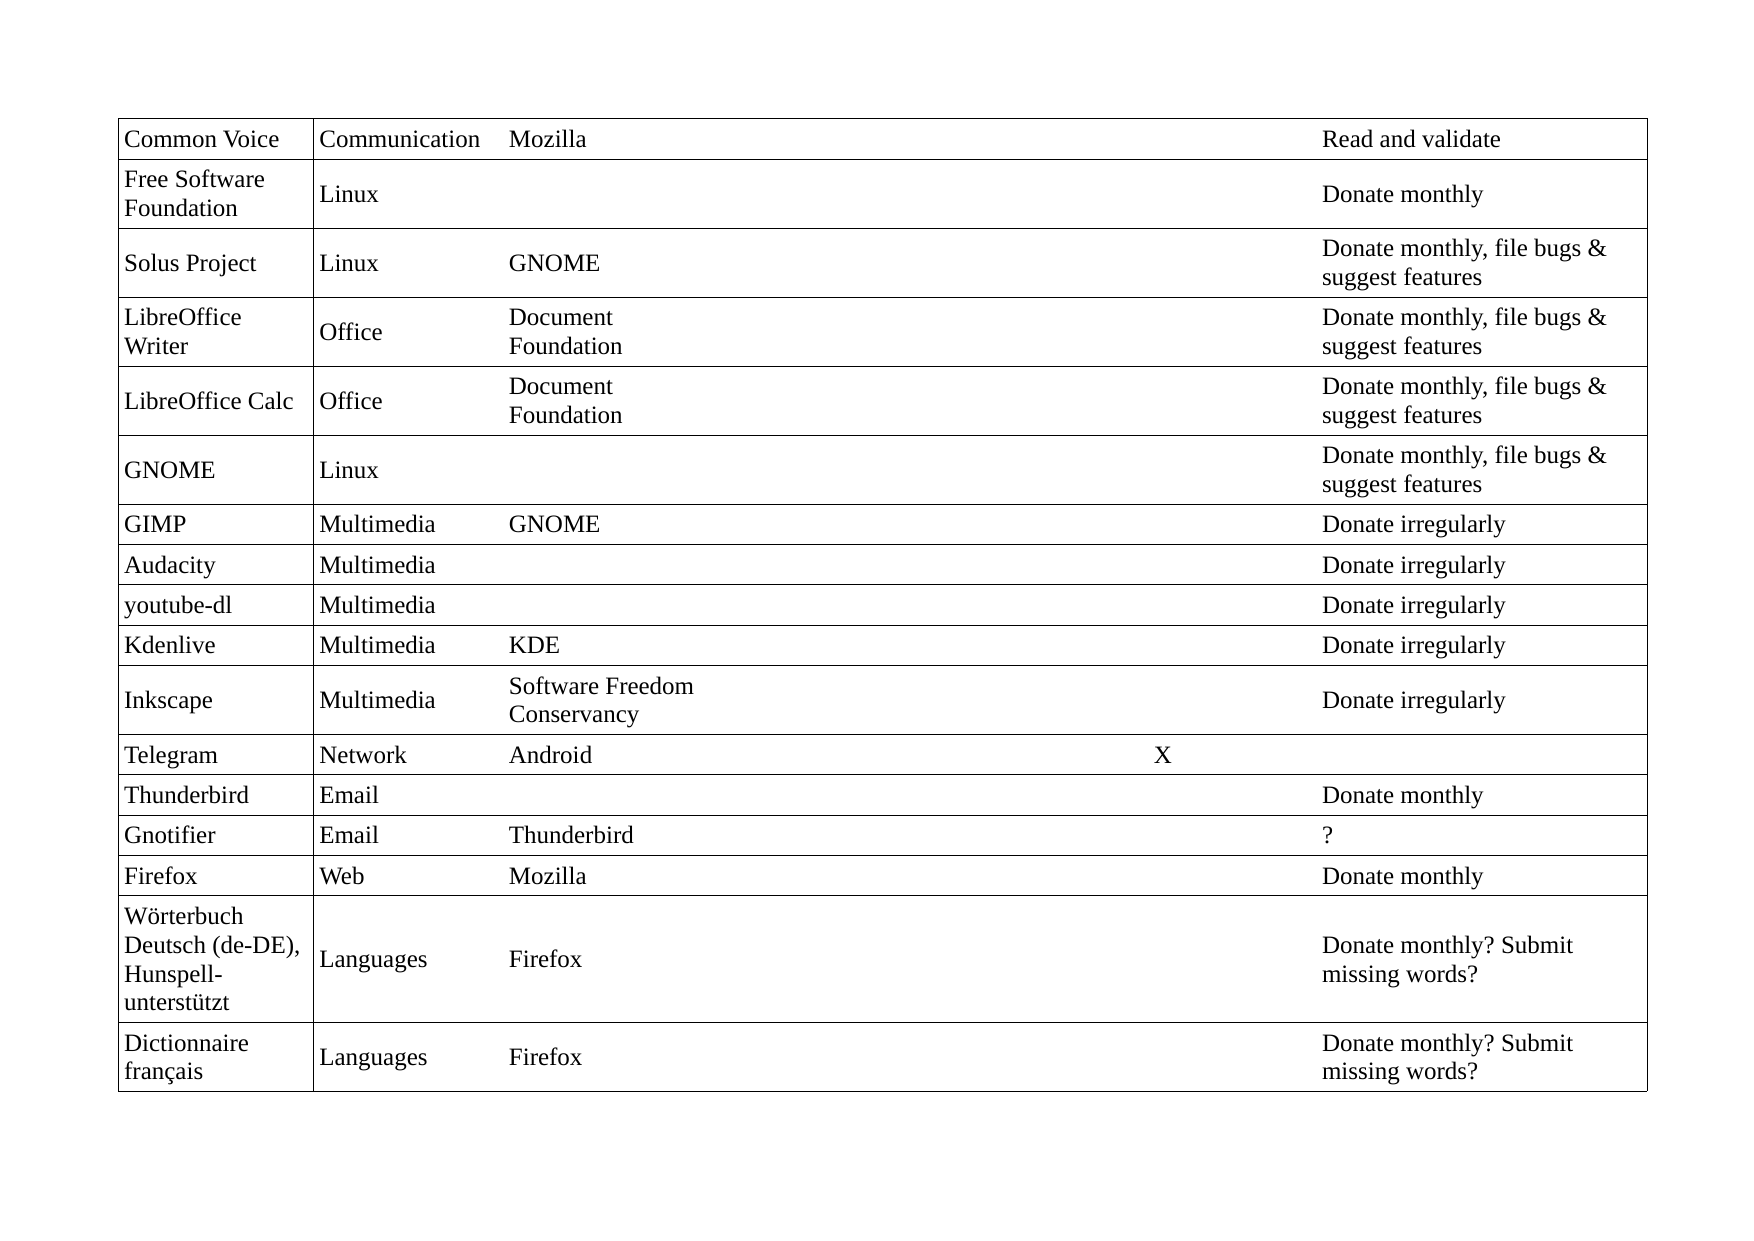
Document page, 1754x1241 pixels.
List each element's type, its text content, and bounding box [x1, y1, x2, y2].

table_cell [1010, 816, 1316, 855]
table_cell Donate monthly, file bugs & suggest features [1316, 367, 1647, 435]
table_cell [1316, 735, 1647, 774]
table_cell [703, 545, 1009, 584]
table_cell Firefox [119, 856, 313, 895]
table_cell Donate irregularly [1316, 545, 1647, 584]
table_cell [1010, 298, 1316, 366]
table_cell Donate monthly? Submit missing words? [1316, 896, 1647, 1022]
table_cell [703, 735, 1009, 774]
table_cell Free Software Foundation [119, 160, 313, 227]
table_cell [703, 856, 1009, 895]
table_cell Donate monthly [1316, 775, 1647, 815]
table_cell [503, 585, 703, 625]
table_cell Donate monthly, file bugs & suggest features [1316, 436, 1647, 504]
table_cell Firefox [503, 1023, 703, 1091]
table_cell Firefox [503, 896, 703, 1022]
table_cell Dictionnaire français [119, 1023, 313, 1091]
table_cell [1010, 545, 1316, 584]
table_cell Multimedia [314, 505, 503, 544]
table_cell GIMP [119, 505, 313, 544]
table_cell Donate monthly [1316, 856, 1647, 895]
table_cell [703, 585, 1009, 625]
table_cell Email [314, 816, 503, 855]
table_cell Donate irregularly [1316, 626, 1647, 665]
table_cell [1010, 896, 1316, 1022]
table_cell Linux [314, 160, 503, 227]
table_cell ? [1316, 816, 1647, 855]
table_cell [703, 229, 1009, 297]
table_cell [703, 626, 1009, 665]
table_cell [1010, 505, 1316, 544]
table_cell [1010, 856, 1316, 895]
table_cell Network [314, 735, 503, 774]
table_cell Read and validate [1316, 119, 1647, 158]
table_cell Wörterbuch Deutsch (de-DE), Hunspell-unterstützt [119, 896, 313, 1022]
table_cell [703, 119, 1009, 158]
table_cell [1010, 119, 1316, 158]
table_cell [703, 298, 1009, 366]
table_cell youtube-dl [119, 585, 313, 625]
table_cell [503, 436, 703, 504]
table_cell [1010, 626, 1316, 665]
table_cell KDE [503, 626, 703, 665]
table_cell Donate irregularly [1316, 666, 1647, 734]
table_cell Kdenlive [119, 626, 313, 665]
table_cell Linux [314, 229, 503, 297]
table_cell Thunderbird [503, 816, 703, 855]
table_cell Multimedia [314, 626, 503, 665]
table_cell [703, 505, 1009, 544]
table_cell [1010, 666, 1316, 734]
table_cell [703, 436, 1009, 504]
table_cell Mozilla [503, 119, 703, 158]
table_cell Multimedia [314, 545, 503, 584]
table_cell GNOME [503, 229, 703, 297]
table_cell [703, 1023, 1009, 1091]
table_cell Languages [314, 1023, 503, 1091]
table_cell Email [314, 775, 503, 815]
table_cell Office [314, 298, 503, 366]
table_cell GNOME [119, 436, 313, 504]
table_cell Common Voice [119, 119, 313, 158]
table_cell [503, 545, 703, 584]
table_cell Web [314, 856, 503, 895]
table_cell Solus Project [119, 229, 313, 297]
table_cell Communication [314, 119, 503, 158]
table_cell Document Foundation [503, 298, 703, 366]
table_cell Thunderbird [119, 775, 313, 815]
table_cell Donate monthly, file bugs & suggest features [1316, 229, 1647, 297]
table_cell Donate monthly? Submit missing words? [1316, 1023, 1647, 1091]
table_cell Linux [314, 436, 503, 504]
table_cell LibreOffice Calc [119, 367, 313, 435]
table_cell Donate monthly, file bugs & suggest features [1316, 298, 1647, 366]
table_cell Software Freedom Conservancy [503, 666, 703, 734]
table_cell Donate irregularly [1316, 585, 1647, 625]
table_cell Android [503, 735, 703, 774]
table_cell [1010, 585, 1316, 625]
table_cell [503, 775, 703, 815]
table_cell LibreOffice Writer [119, 298, 313, 366]
table_cell Donate irregularly [1316, 505, 1647, 544]
table_cell Mozilla [503, 856, 703, 895]
table_cell Gnotifier [119, 816, 313, 855]
table_cell [1010, 1023, 1316, 1091]
table_cell [1010, 775, 1316, 815]
table_cell Languages [314, 896, 503, 1022]
table_cell Document Foundation [503, 367, 703, 435]
table_cell [1010, 367, 1316, 435]
table_cell [703, 896, 1009, 1022]
table_cell [703, 367, 1009, 435]
table_cell Donate monthly [1316, 160, 1647, 227]
table_cell [703, 816, 1009, 855]
table_cell X [1010, 735, 1316, 774]
table_cell Audacity [119, 545, 313, 584]
table_cell Multimedia [314, 666, 503, 734]
table_cell Multimedia [314, 585, 503, 625]
table_cell [1010, 229, 1316, 297]
table_cell Telegram [119, 735, 313, 774]
table_cell [703, 775, 1009, 815]
table_cell Inkscape [119, 666, 313, 734]
table_cell GNOME [503, 505, 703, 544]
table_cell [703, 666, 1009, 734]
table_cell [703, 160, 1009, 227]
table_cell [1010, 436, 1316, 504]
table_cell [1010, 160, 1316, 227]
table_cell Office [314, 367, 503, 435]
table_cell [503, 160, 703, 227]
